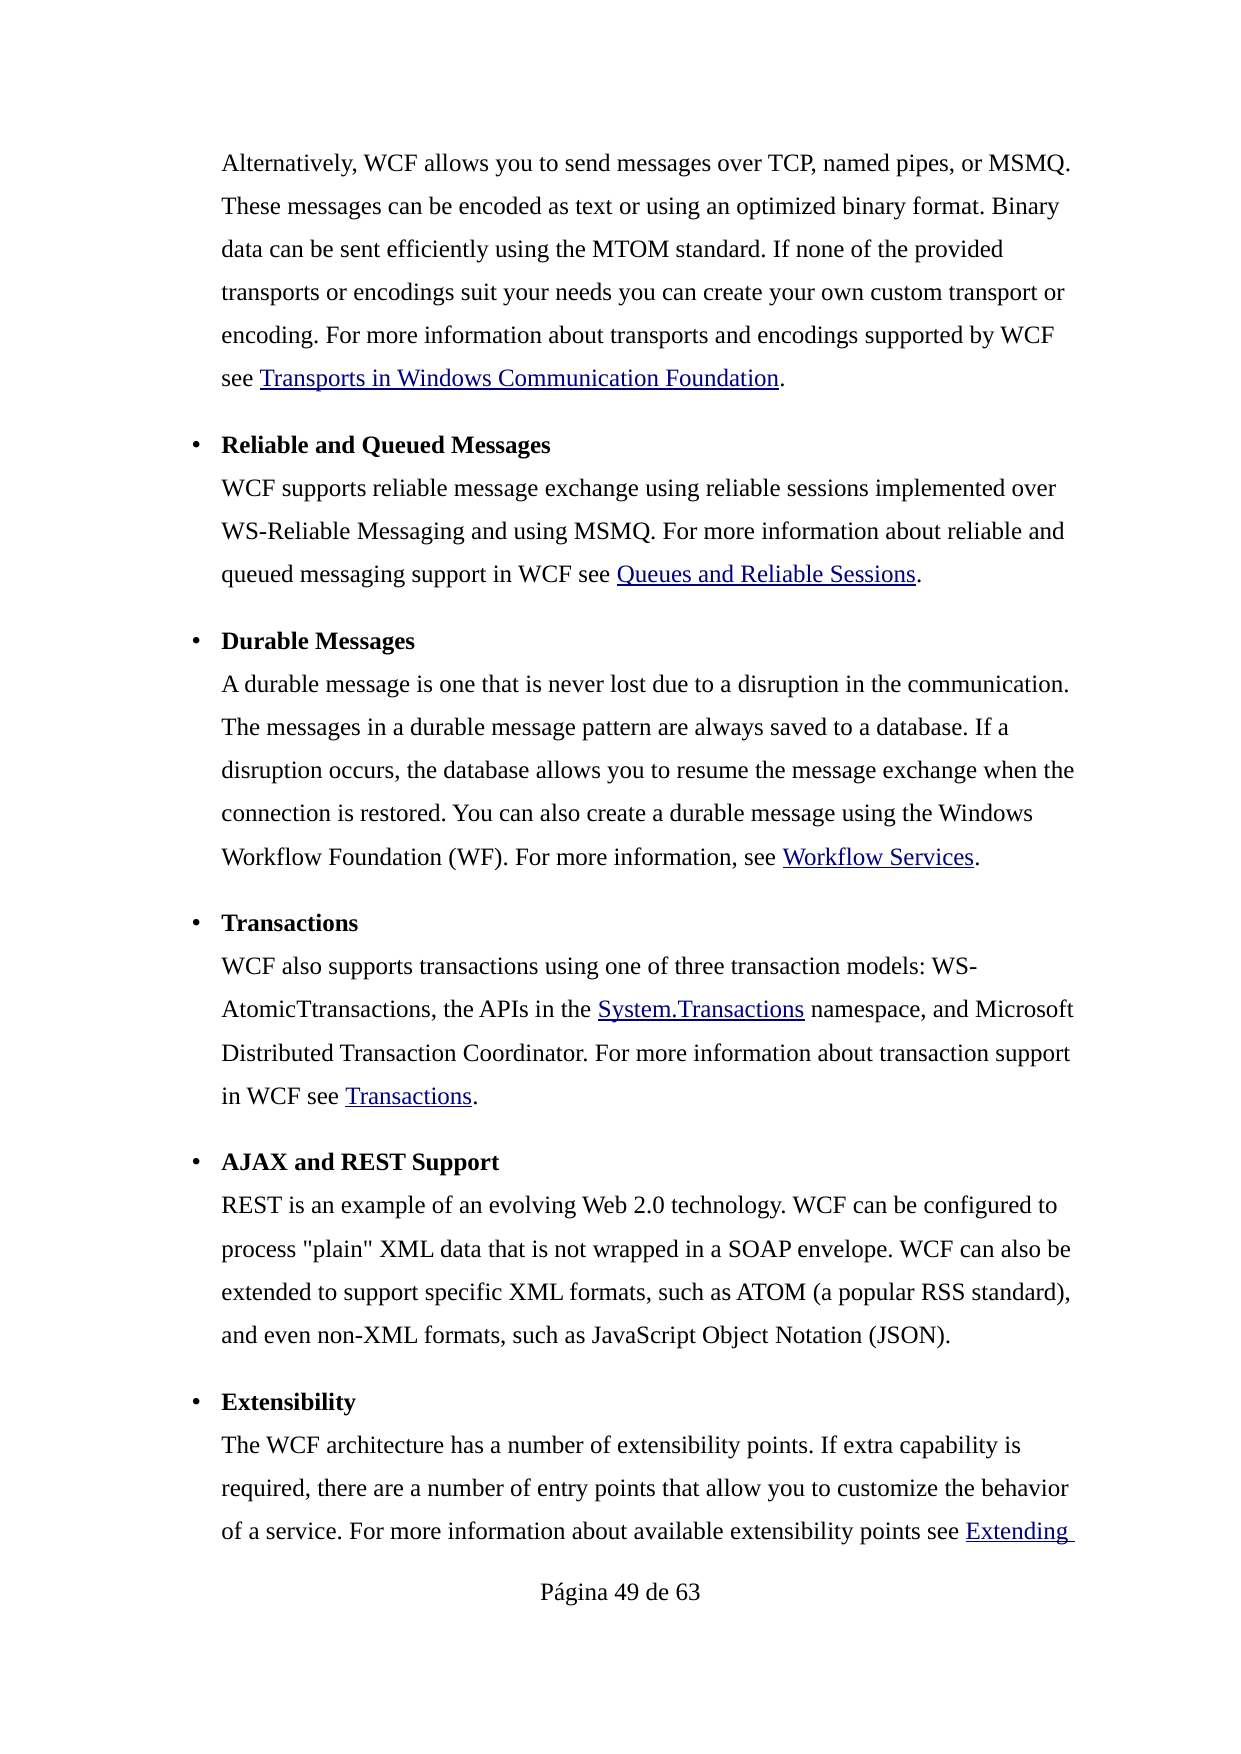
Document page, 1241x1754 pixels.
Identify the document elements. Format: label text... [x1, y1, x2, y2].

list Reliable and Queued Messages WCF supports reliable message exchange using reliable sessions implemented over WS-Reliable Messaging and using MSMQ. For more information about reliable and queued messaging support in WCF see Queues and Reliable Sessions. [192, 430, 1093, 588]
list AJAX and REST Support REST is an example of an evolving Web 2.0 technology. WCF can be configured to process "plain" XML data that is not wrapped in a SOAP envelope. WCF can also be extended to support specific XML formats, such as ATOM (a popular RSS standard), and even non-XML formats, such as JavaScript Object Notation (JSON). [192, 1147, 1093, 1349]
list Durable Messages A durable message is one that is never lost due to a disruption in the communication. The messages in a durable message pattern are always saved to a database. If a disruption occurs, the database allows you to resume the message exchange when the connection is restored. You can also create a durable message using the Windows Workflow Foundation (WF). For more information, see Workflow Services. [192, 626, 1093, 870]
list Transactions WCF also supports transactions using one of three transaction models: WS-AtomicTtransactions, the APIs in the System.Transactions namespace, and Microsoft Distributed Transaction Coordinator. For more information about transaction support in WCF see Transactions. [192, 908, 1093, 1109]
list Extensibility The WCF architecture has a number of extensibility points. If extra capability is required, there are a number of entry points that allow you to customize the behavior of a service. For more information about available extensibility points see Extending [192, 1387, 1093, 1545]
list Alternatively, WCF allows you to send messages over TCP, named pipes, or MSMQ. These messages can be encoded as text or using an optimized binary format. Binary data can be sent efficiently using the MTOM standard. If none of the provided transports or encodings suit your needs you can create your own custom transport or encoding. For more information about transports and encodings supported by WCF see Transports in Windows Communication Foundation. [192, 148, 1093, 392]
